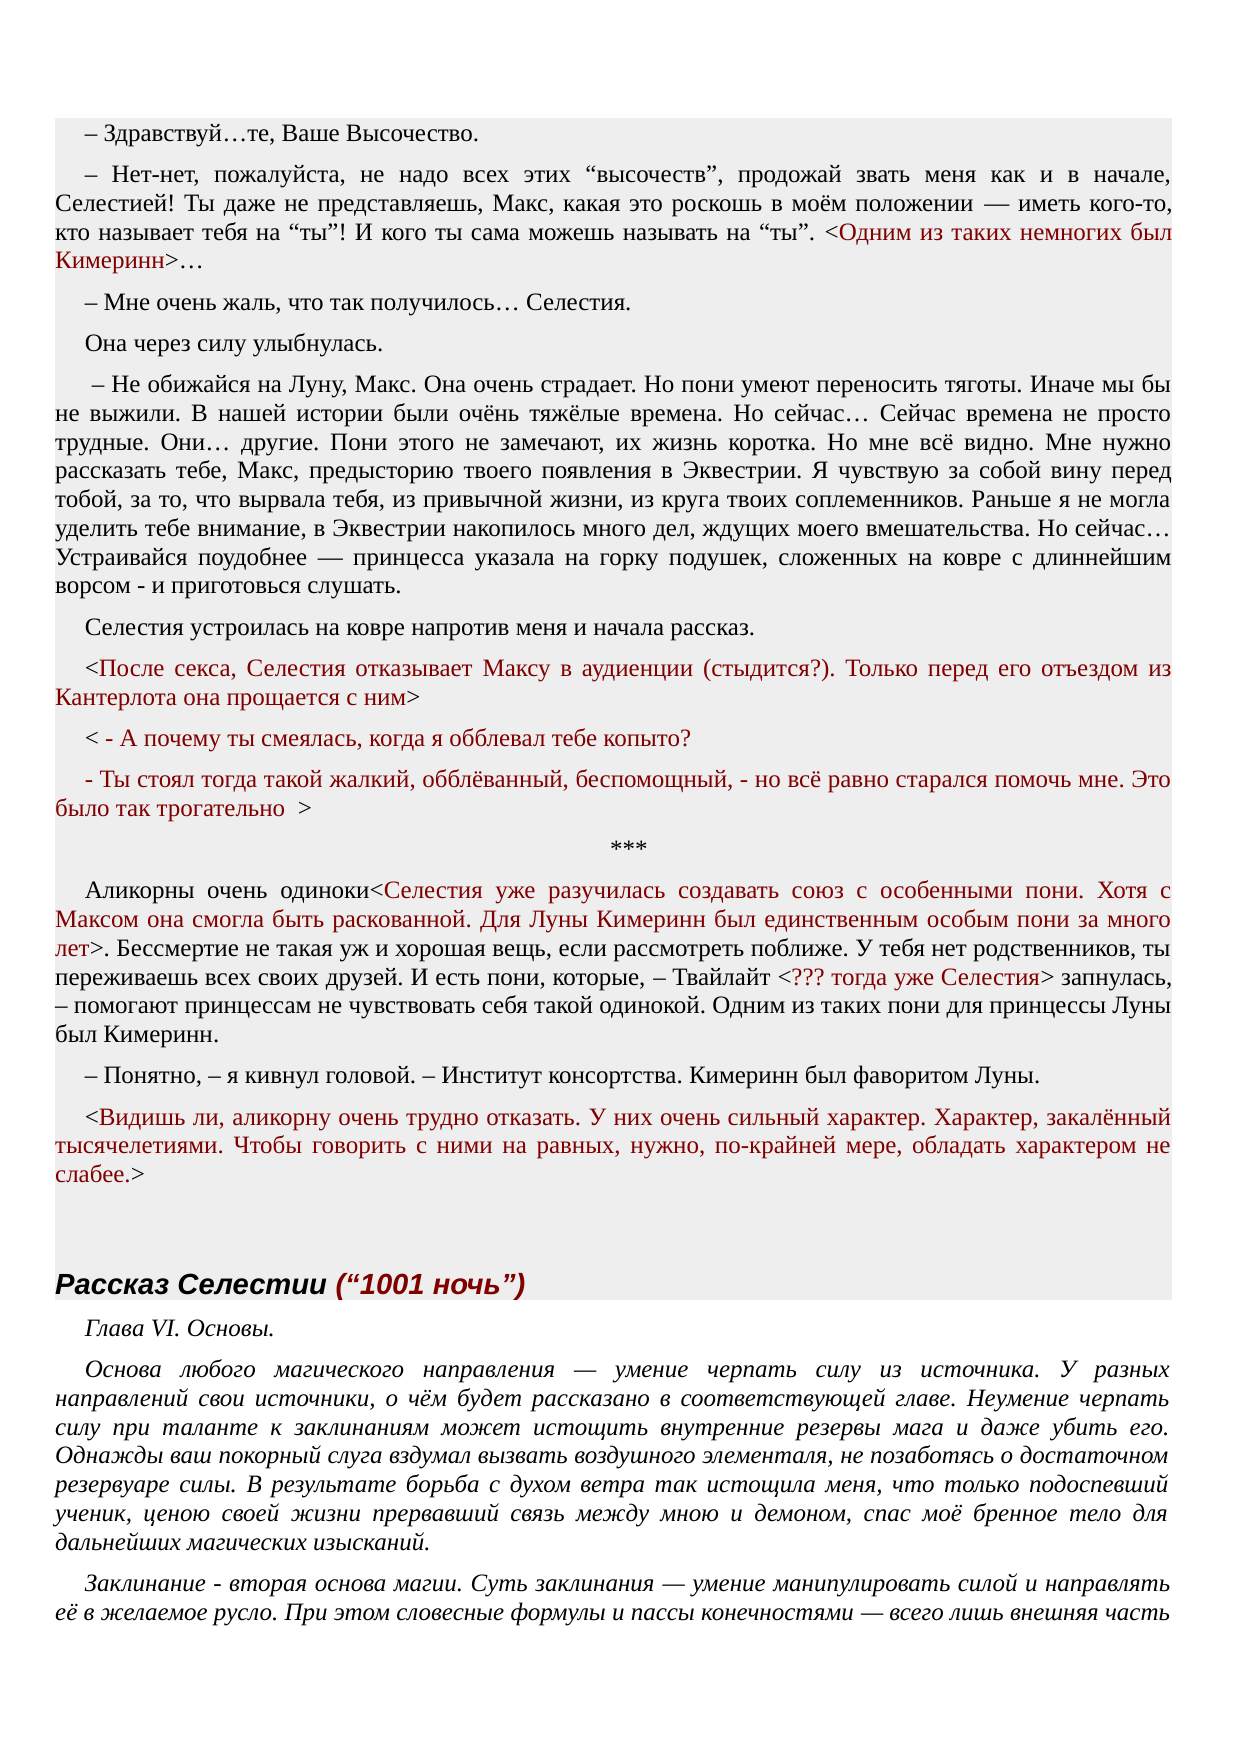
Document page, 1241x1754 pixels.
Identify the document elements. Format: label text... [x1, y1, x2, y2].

text < - А почему ты смеялась, когда я обблевал тебе копыто? [55, 723, 1172, 752]
text <Видишь ли, аликорну очень трудно отказать. У них очень сильный характер. Характер, закалённый тысячелетиями. Чтобы говорить с ними на равных, нужно, по-крайней мере, обладать характером не слабее.> [55, 1102, 1172, 1188]
subtitle Рассказ Селестии (“1001 ночь”) [55, 1267, 1172, 1300]
text Заклинание - вторая основа магии. Суть заклинания — умение манипулировать силой и направлять её в желаемое русло. При этом словесные формулы и пассы конечностями — всего лишь внешняя часть [55, 1568, 1172, 1625]
text Селестия устроилась на ковре напротив меня и начала рассказ. [55, 612, 1172, 641]
text Аликорны очень одиноки<Селестия уже разучилась создавать союз с особенными пони. Хотя с Максом она смогла быть раскованной. Для Луны Кимеринн был единственным особым пони за много лет>. Бессмертие не такая уж и хорошая вещь, если рассмотреть поближе. У тебя нет родственников, ты переживаешь всех своих друзей. И есть пони, которые, – Твайлайт <??? тогда уже Селестия> запнулась, – помогают принцессам не чувствовать себя такой одинокой. Одним из таких пони для принцессы Луны был Кимеринн. [55, 876, 1172, 1048]
text <После секса, Селестия отказывает Максу в аудиенции (стыдится?). Только перед его отъездом из Кантерлота она прощается с ним> [55, 653, 1172, 711]
text – Мне очень жаль, что так получилось… Селестия. [55, 287, 1172, 316]
text Она через силу улыбнулась. [55, 328, 1172, 357]
text Глава VI. Основы. [55, 1313, 1172, 1342]
text – Понятно, – я кивнул головой. – Институт консортства. Кимеринн был фаворитом Луны. [55, 1061, 1172, 1089]
text *** [55, 834, 1172, 863]
text – Нет-нет, пожалуйста, не надо всех этих “высочеств”, продожай звать меня как и в начале, Селестией! Ты даже не представляешь, Макс, какая это роскошь в моём положении — иметь кого-то, кто называет тебя на “ты”! И кого ты сама можешь называть на “ты”. <Одним из таких немногих был Кимеринн>… [55, 159, 1172, 274]
text Основа любого магического направления — умение черпать силу из источника. У разных направлений свои источники, о чём будет рассказано в соответствующей главе. Неумение черпать силу при таланте к заклинаниям может истощить внутренние резервы мага и даже убить его. Однажды ваш покорный слуга вздумал вызвать воздушного элементаля, не позаботясь о достаточном резервуаре силы. В результате борьба с духом ветра так истощила меня, что только подоспевший ученик, ценою своей жизни прервавший связь между мною и демоном, спас моё бренное тело для дальнейших магических изысканий. [55, 1354, 1172, 1555]
text – Здравствуй…те, Ваше Высочество. [55, 118, 1172, 147]
text – Не обижайся на Луну, Макс. Она очень страдает. Но пони умеют переносить тяготы. Иначе мы бы не выжили. В нашей истории были очёнь тяжёлые времена. Но сейчас… Сейчас времена не просто трудные. Они… другие. Пони этого не замечают, их жизнь коротка. Но мне всё видно. Мне нужно рассказать тебе, Макс, предысторию твоего появления в Эквестрии. Я чувствую за собой вину перед тобой, за то, что вырвала тебя, из привычной жизни, из круга твоих соплеменников. Раньше я не могла уделить тебе внимание, в Эквестрии накопилось много дел, ждущих моего вмешательства. Но сейчас… Устраивайся поудобнее — принцесса указала на горку подушек, сложенных на ковре с длиннейшим ворсом - и приготовься слушать. [55, 369, 1172, 599]
text - Ты стоял тогда такой жалкий, обблёванный, беспомощный, - но всё равно старался помочь мне. Это было так трогательно > [55, 764, 1172, 822]
